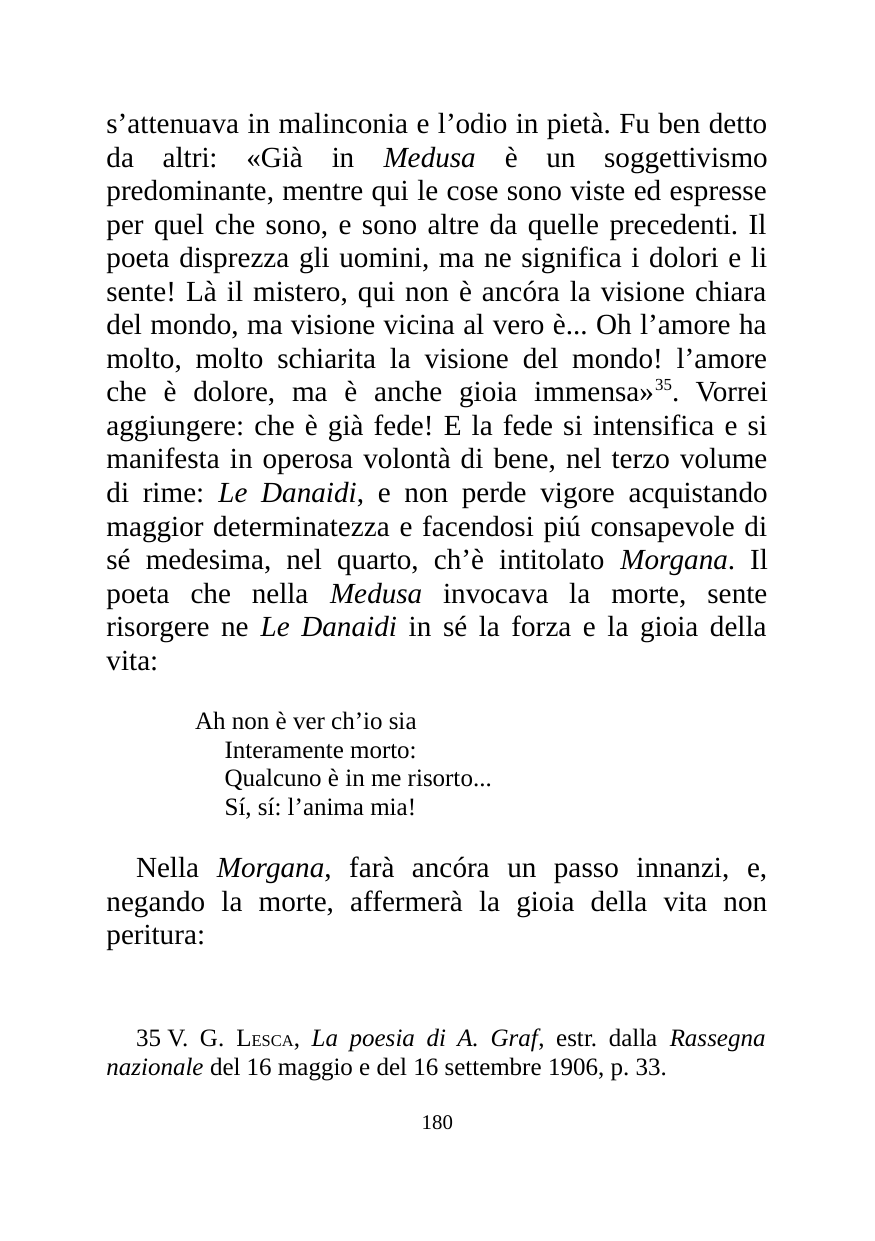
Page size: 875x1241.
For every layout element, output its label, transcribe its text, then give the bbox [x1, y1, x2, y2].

text s’attenuava in malinconia e l’odio in pietà. Fu ben detto da altri: «Già in Medusa è un soggettivismo predominante, mentre qui le cose sono viste ed espresse per quel che sono, e sono altre da quelle precedenti. Il poeta disprezza gli uomini, ma ne significa i dolori e li sente! Là il mistero, qui non è ancóra la visione chiara del mondo, ma visione vicina al vero è... Oh l’amore ha molto, molto schiarita la visione del mondo! l’amore che è dolore, ma è anche gioia immensa». Vorrei aggiungere: che è già fede! E la fede si intensifica e si manifesta in operosa volontà di bene, nel terzo volume di rime: Le Danaidi, e non perde vigore acquistando maggior determinatezza e facendosi piú consapevole di sé medesima, nel quarto, ch’è intitolato Morgana. Il poeta che nella Medusa invocava la morte, sente risorgere ne Le Danaidi in sé la forza e la gioia della vita: [106, 106, 768, 676]
text V. G. Lesca, La poesia di A. Graf, estr. dalla Rassegna nazionale del 16 maggio e del 16 settembre 1906, p. 33. [106, 1023, 768, 1080]
text Ah non è ver ch’io sia Interamente morto: Qualcuno è in me risorto... Sí, sí: l’anima mia! [195, 706, 768, 821]
text Nella Morgana, farà ancóra un passo innanzi, e, negando la morte, affermerà la gioia della vita non peritura: [106, 850, 768, 951]
